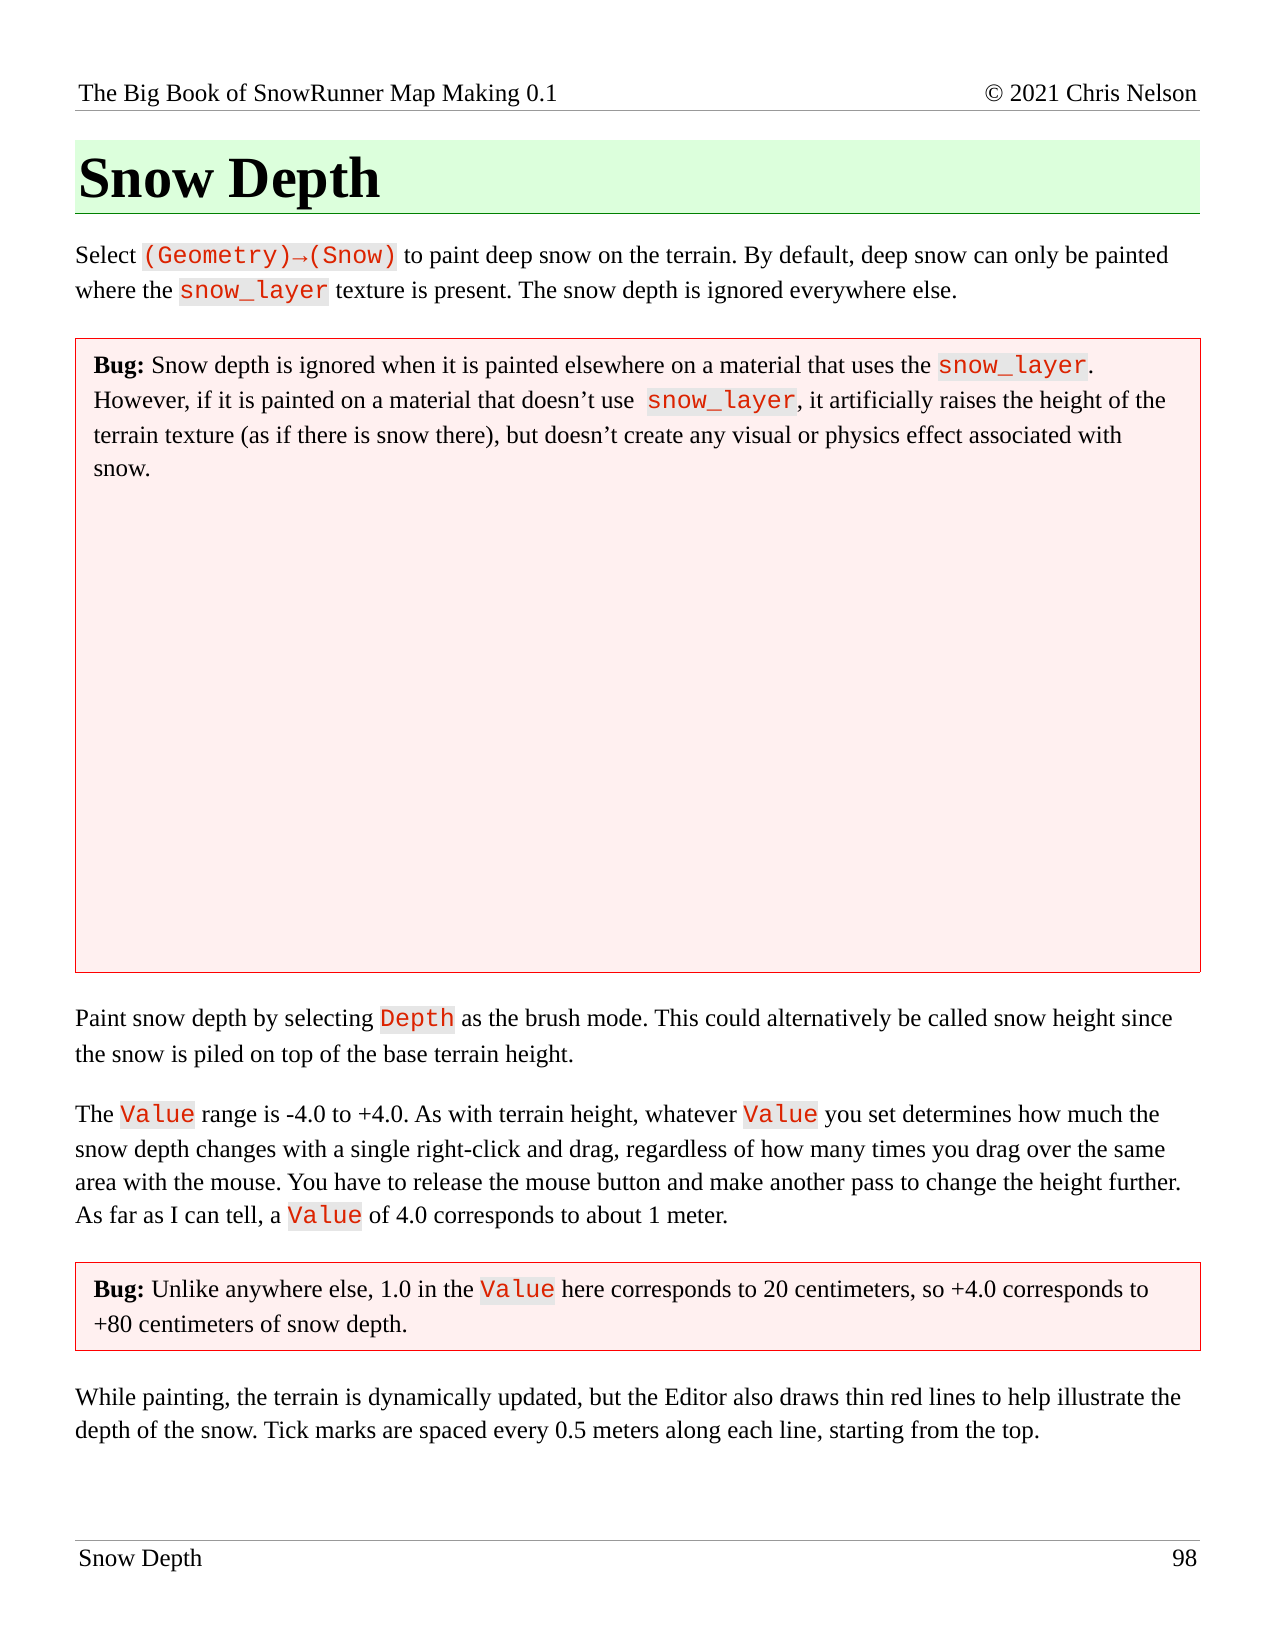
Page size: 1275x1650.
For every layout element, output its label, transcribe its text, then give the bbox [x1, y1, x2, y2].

list Snow depth is ignored when it is painted elsewhere on a material that uses the snow_layer. However, if it is painted on a material that doesn’t use snow_layer, it artificially raises the height of the terrain texture (as if there is snow there), but doesn’t create any visual or physics effect associated with snow. [76, 339, 1200, 482]
text Select (Geometry)→(Snow) to paint deep snow on the terrain. By default, deep snow can only be painted where the snow_layer texture is present. The snow depth is ignored everywhere else. [75, 240, 1200, 306]
text The Value range is -4.0 to +4.0. As with terrain height, whatever Value you set determines how much the snow depth changes with a single right-click and drag, regardless of how many times you drag over the same area with the mouse. You have to release the mouse button and make another pass to change the height further. As far as I can tell, a Value of 4.0 corresponds to about 1 meter. [75, 1099, 1200, 1231]
text While painting, the terrain is dynamically updated, but the Editor also draws thin red lines to help illustrate the depth of the snow. Tick marks are spaced every 0.5 meters along each line, starting from the top. [75, 1382, 1200, 1444]
text Paint snow depth by selecting Depth as the brush mode. This could alternatively be called snow height since the snow is piled on top of the base terrain height. [75, 1003, 1200, 1067]
subtitle Snow Depth [75, 140, 1200, 213]
list Unlike anywhere else, 1.0 in the Value here corresponds to 20 centimeters, so +4.0 corresponds to +80 centimeters of snow depth. [76, 1263, 1200, 1350]
